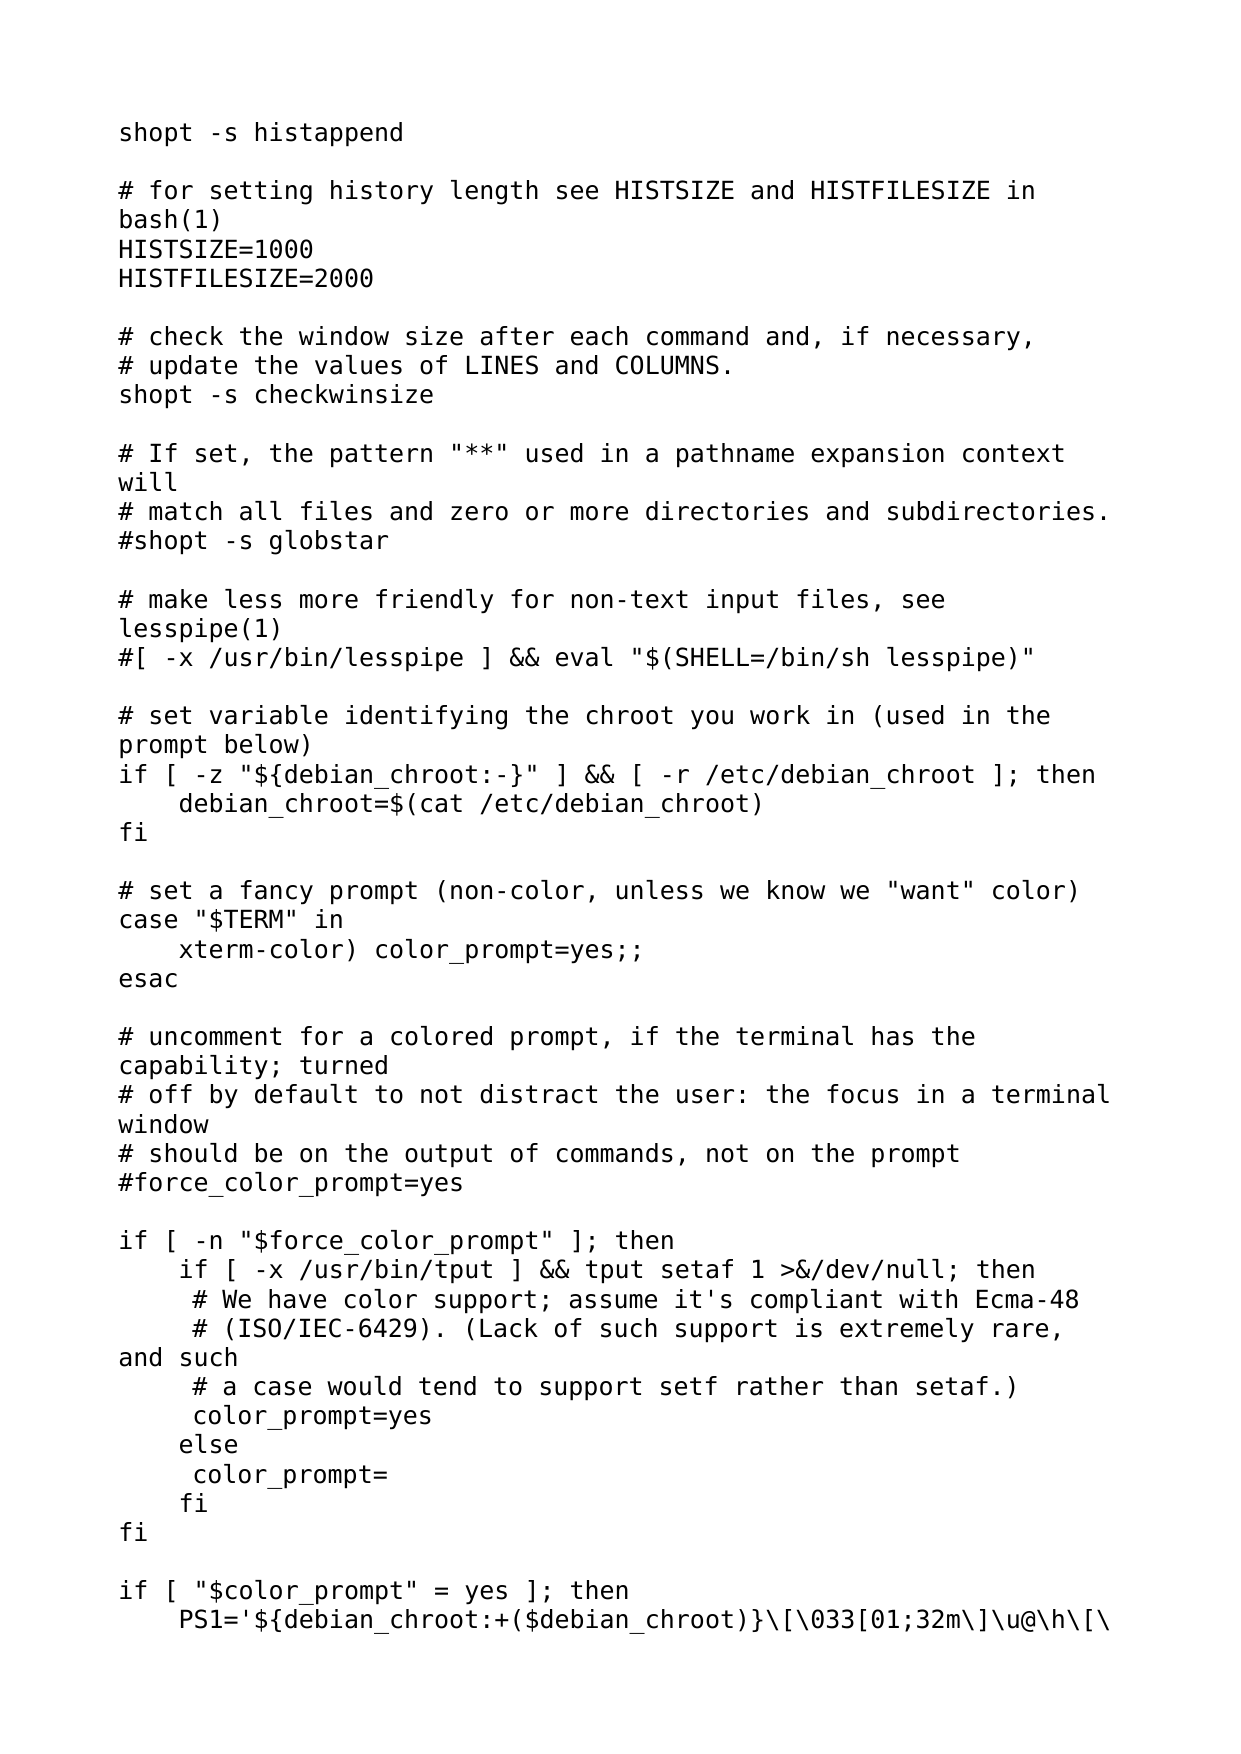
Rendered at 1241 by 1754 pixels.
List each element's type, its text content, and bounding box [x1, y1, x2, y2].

text shopt -s histappend # for setting history length see HISTSIZE and HISTFILESIZE in bash(1) HISTSIZE=1000 HISTFILESIZE=2000 # check the window size after each command and, if necessary, # update the values of LINES and COLUMNS. shopt -s checkwinsize # If set, the pattern "**" used in a pathname expansion context will # match all files and zero or more directories and subdirectories. #shopt -s globstar # make less more friendly for non-text input files, see lesspipe(1) #[ -x /usr/bin/lesspipe ] && eval "$(SHELL=/bin/sh lesspipe)" # set variable identifying the chroot you work in (used in the prompt below) if [ -z "${debian_chroot:-}" ] && [ -r /etc/debian_chroot ]; then debian_chroot=$(cat /etc/debian_chroot) fi # set a fancy prompt (non-color, unless we know we "want" color) case "$TERM" in xterm-color) color_prompt=yes;; esac # uncomment for a colored prompt, if the terminal has the capability; turned # off by default to not distract the user: the focus in a terminal window # should be on the output of commands, not on the prompt #force_color_prompt=yes if [ -n "$force_color_prompt" ]; then if [ -x /usr/bin/tput ] && tput setaf 1 >&/dev/null; then # We have color support; assume it's compliant with Ecma-48 # (ISO/IEC-6429). (Lack of such support is extremely rare, and such # a case would tend to support setf rather than setaf.) color_prompt=yes else color_prompt= fi fi if [ "$color_prompt" = yes ]; then PS1='${debian_chroot:+($debian_chroot)}\[\033[01;32m\]\u@\h\[\ [118, 118, 1122, 1635]
